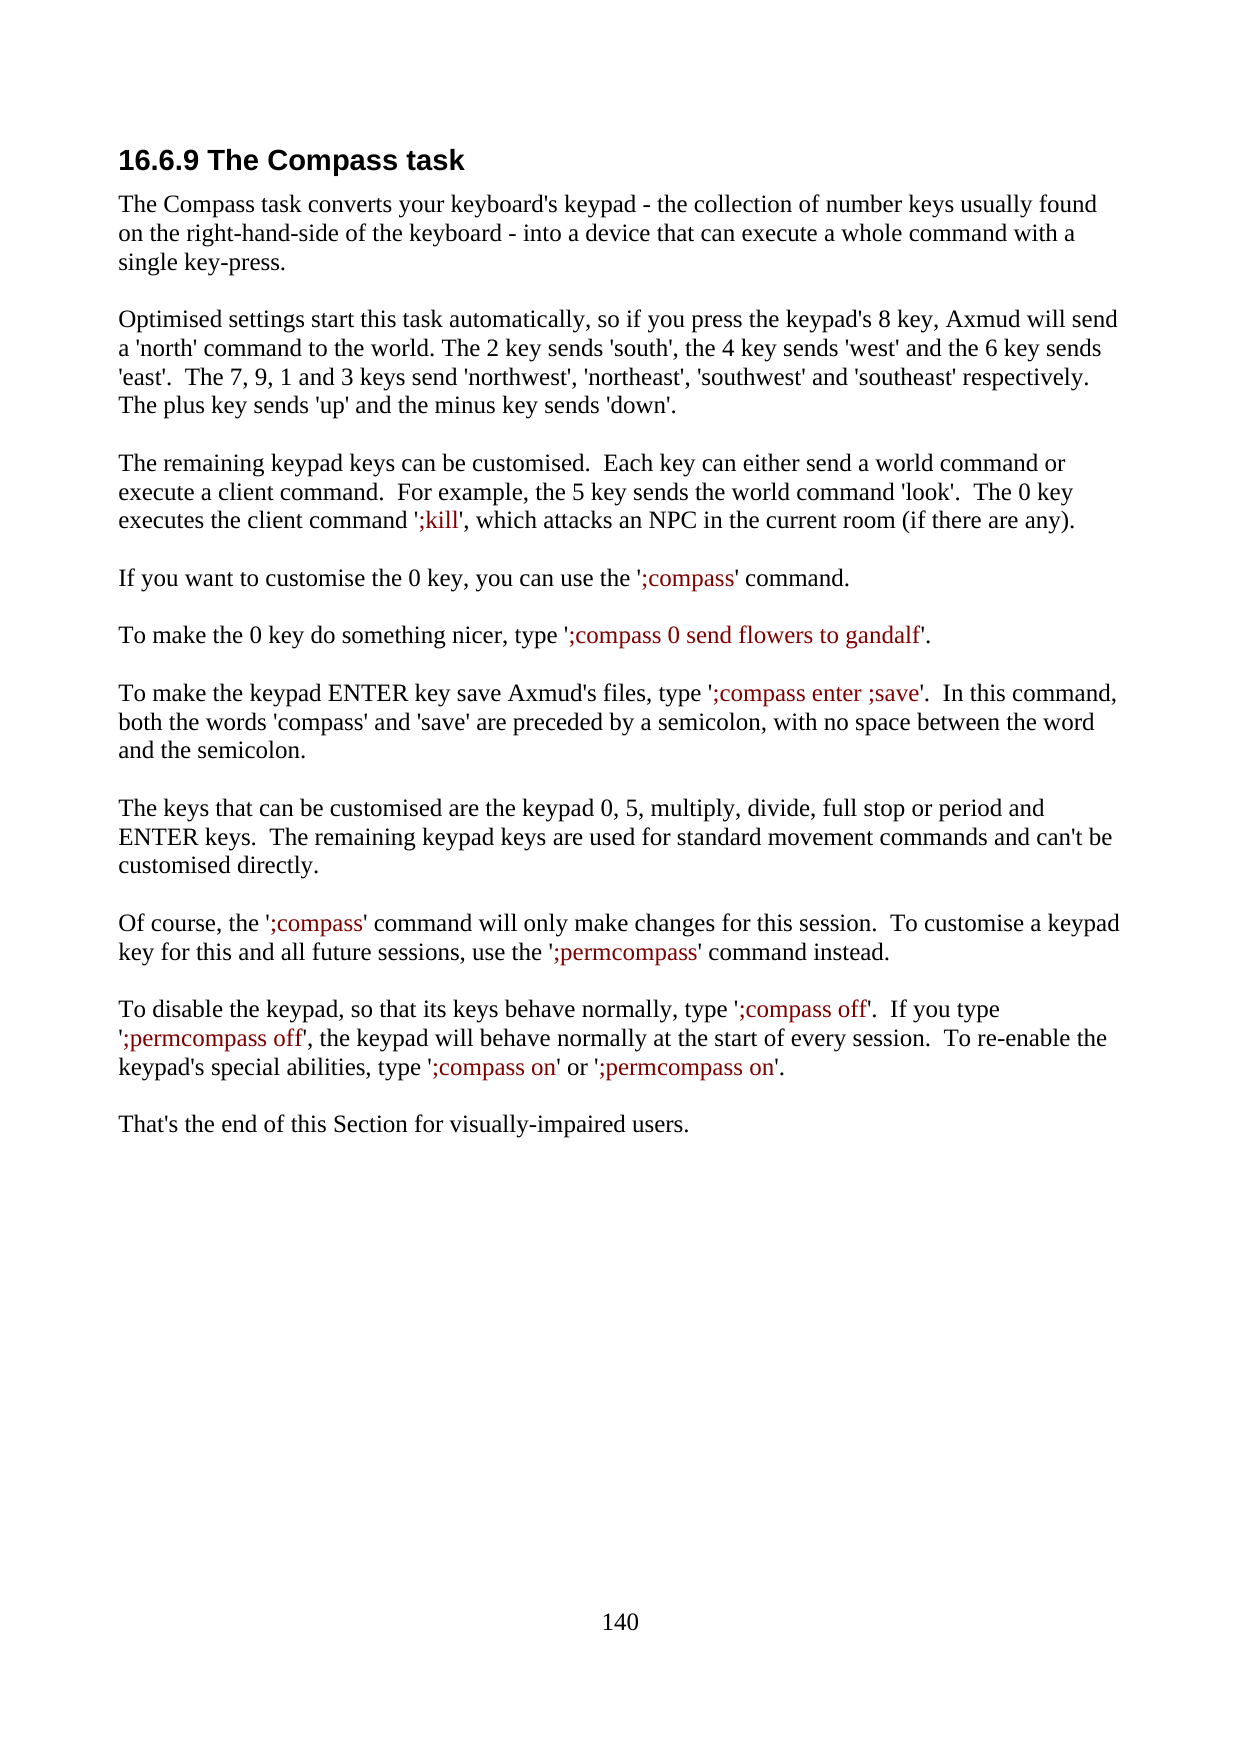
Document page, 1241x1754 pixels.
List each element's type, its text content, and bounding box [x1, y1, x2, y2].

text Optimised settings start this task automatically, so if you press the keypad's 8 key, Axmud will send a 'north' command to the world. The 2 key sends 'south', the 4 key sends 'west' and the 6 key sends 'east'. The 7, 9, 1 and 3 keys send 'northwest', 'northeast', 'southwest' and 'southeast' respectively. The plus key sends 'up' and the minus key sends 'down'. [118, 304, 1122, 419]
text To make the 0 key do something nicer, type ';compass 0 send flowers to gandalf'. [118, 620, 1122, 649]
text If you want to customise the 0 key, you can use the ';compass' command. [118, 563, 1122, 592]
text The remaining keypad keys can be customised. Each key can either send a world command or execute a client command. For example, the 5 key sends the world command 'look'. The 0 key executes the client command ';kill', which attacks an NPC in the current room (if there are any). [118, 448, 1122, 534]
text The Compass task converts your keyboard's keypad - the collection of number keys usually found on the right-hand-side of the keyboard - into a device that can execute a whole command with a single key-press. [118, 189, 1122, 275]
text The keys that can be customised are the keypad 0, 5, multiply, divide, full stop or period and ENTER keys. The remaining keypad keys are used for standard movement commands and can't be customised directly. [118, 793, 1122, 879]
text To disable the keypad, so that its keys behave normally, type ';compass off'. If you type ';permcompass off', the keypad will behave normally at the start of every session. To re-enable the keypad's special abilities, type ';compass on' or ';permcompass on'. [118, 994, 1122, 1080]
text Of course, the ';compass' command will only make changes for this session. To customise a keypad key for this and all future sessions, use the ';permcompass' command instead. [118, 908, 1122, 965]
text To make the keypad ENTER key save Axmud's files, type ';compass enter ;save'. In this command, both the words 'compass' and 'save' are preceded by a semicolon, with no space between the word and the semicolon. [118, 678, 1122, 764]
text That's the end of this Section for visually-impaired users. [118, 1109, 1122, 1138]
subtitle 16.6.9 The Compass task [118, 143, 1122, 177]
